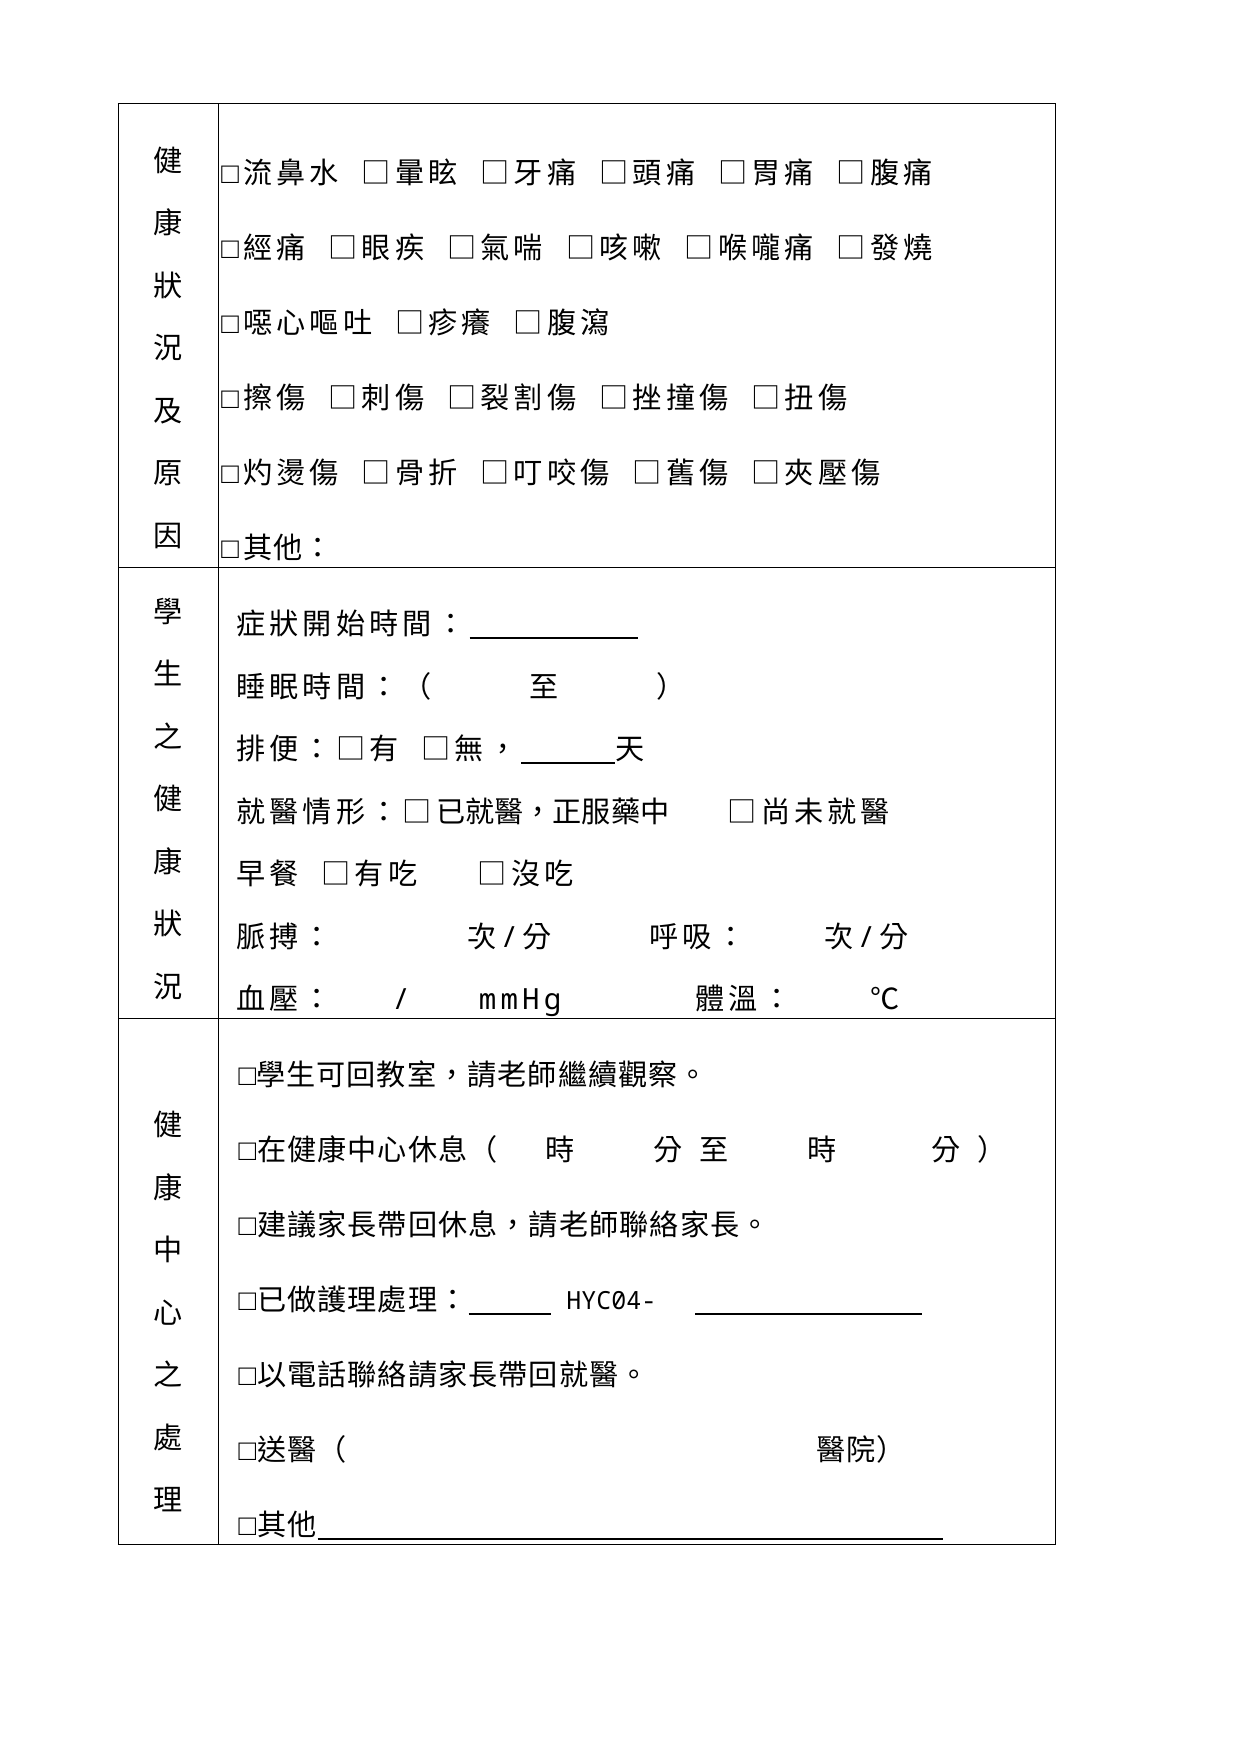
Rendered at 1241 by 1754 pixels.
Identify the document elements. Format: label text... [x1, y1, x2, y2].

table_cell 健 康 中 心 之 處 理 [119, 1019, 218, 1544]
table_cell □學生可回教室，請老師繼續觀察。 □在健康中心休息（ 時 分 至 時 分 ） □建議家長帶回休息，請老師聯絡家長。 □已做護理處理： □以電話聯絡請家長帶回就醫。 □送醫（ 醫院） □其他 [219, 1019, 1055, 1544]
table_cell 症狀開始時間： 睡眠時間：（ 至 ） 排便：□有 □無， 天 就醫情形：□已就醫，正服藥中 □尚未就醫 早餐 □有吃 □沒吃 脈搏： 次/分 呼吸： 次/分 血壓： / mmHg 體溫： ℃ [219, 568, 1055, 1018]
table_cell 健 康 狀 況 及 原 因 [119, 104, 218, 567]
table_cell 學 生 之 健 康 狀 況 [119, 568, 218, 1018]
table_cell □流鼻水 □暈眩 □牙痛 □頭痛 □胃痛 □腹痛 □經痛 □眼疾 □氣喘 □咳嗽 □喉嚨痛 □發燒 □噁心嘔吐 □疹癢 □腹瀉 □擦傷 □刺傷 □裂割傷 □挫撞傷 □扭傷 □灼燙傷 □骨折 □叮咬傷 □舊傷 □夾壓傷 □其他： [219, 104, 1055, 567]
